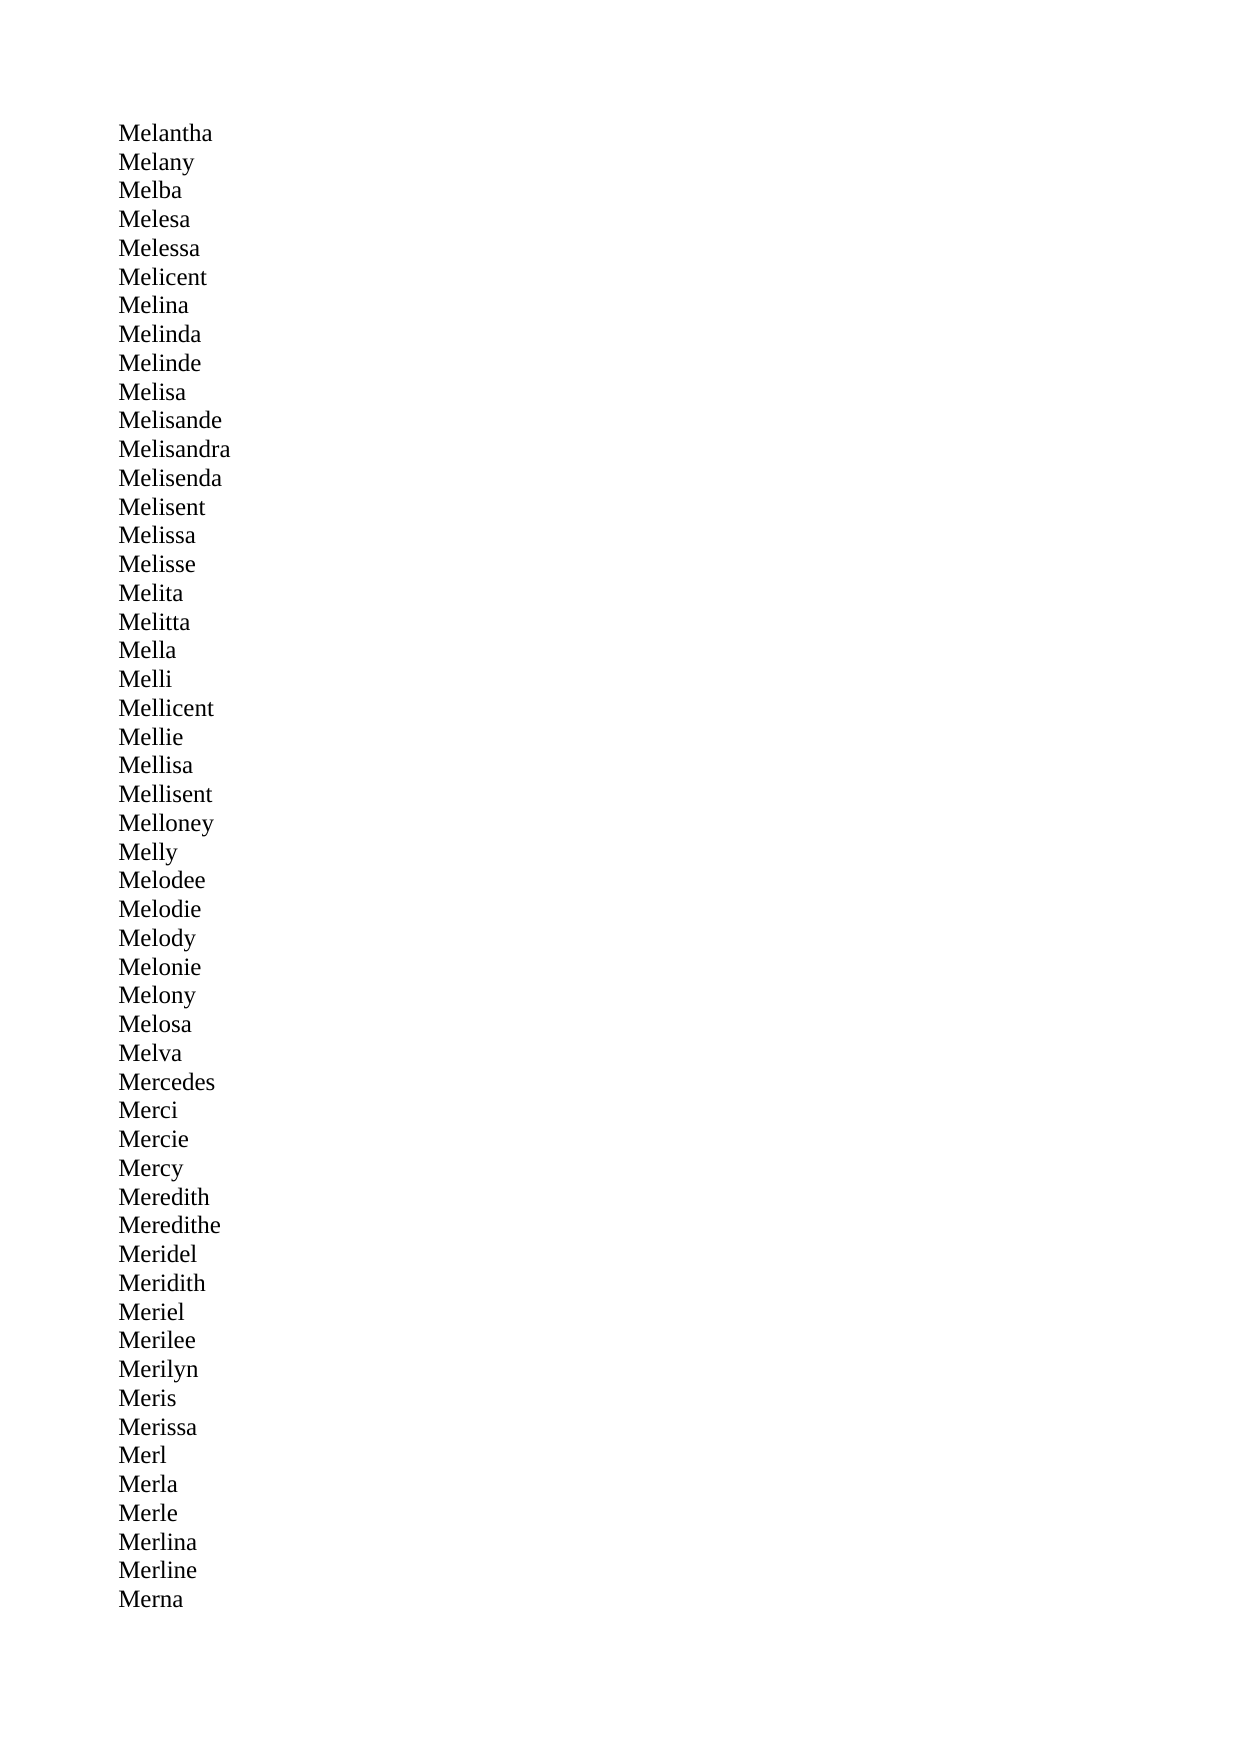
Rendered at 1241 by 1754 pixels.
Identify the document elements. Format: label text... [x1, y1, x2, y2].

text Melisande [118, 406, 1122, 434]
text Melitta [118, 607, 1122, 636]
text Melly [118, 837, 1122, 866]
text Melessa [118, 233, 1122, 262]
text Mellicent [118, 693, 1122, 722]
text Mellisent [118, 779, 1122, 808]
text Melany [118, 147, 1122, 176]
text Meris [118, 1383, 1122, 1412]
text Merlina [118, 1527, 1122, 1556]
text Melisa [118, 377, 1122, 406]
text Merilee [118, 1326, 1122, 1354]
text Merla [118, 1469, 1122, 1498]
text Melba [118, 176, 1122, 204]
text Melody [118, 923, 1122, 952]
text Melodee [118, 866, 1122, 894]
text Melinde [118, 348, 1122, 377]
text Meredithe [118, 1211, 1122, 1239]
text Merline [118, 1556, 1122, 1584]
text Melesa [118, 204, 1122, 233]
text Melony [118, 981, 1122, 1009]
text Melosa [118, 1009, 1122, 1038]
text Melina [118, 291, 1122, 319]
text Melisent [118, 492, 1122, 521]
text Meridith [118, 1268, 1122, 1297]
text Merci [118, 1096, 1122, 1124]
text Mella [118, 636, 1122, 664]
text Melisse [118, 549, 1122, 578]
text Melonie [118, 952, 1122, 981]
text Melva [118, 1038, 1122, 1067]
text Melisandra [118, 434, 1122, 463]
text Meredith [118, 1182, 1122, 1211]
text Meriel [118, 1297, 1122, 1326]
text Mellisa [118, 751, 1122, 779]
text Merna [118, 1584, 1122, 1613]
text Meridel [118, 1239, 1122, 1268]
text Mercedes [118, 1067, 1122, 1096]
text Merilyn [118, 1354, 1122, 1383]
text Mellie [118, 722, 1122, 751]
text Melloney [118, 808, 1122, 837]
text Melantha [118, 118, 1122, 147]
text Melicent [118, 262, 1122, 291]
text Melli [118, 664, 1122, 693]
text Melisenda [118, 463, 1122, 492]
text Mercie [118, 1124, 1122, 1153]
text Merl [118, 1441, 1122, 1469]
text Melissa [118, 521, 1122, 549]
text Merissa [118, 1412, 1122, 1441]
text Melodie [118, 894, 1122, 923]
text Mercy [118, 1153, 1122, 1182]
text Melinda [118, 319, 1122, 348]
text Melita [118, 578, 1122, 607]
text Merle [118, 1498, 1122, 1527]
